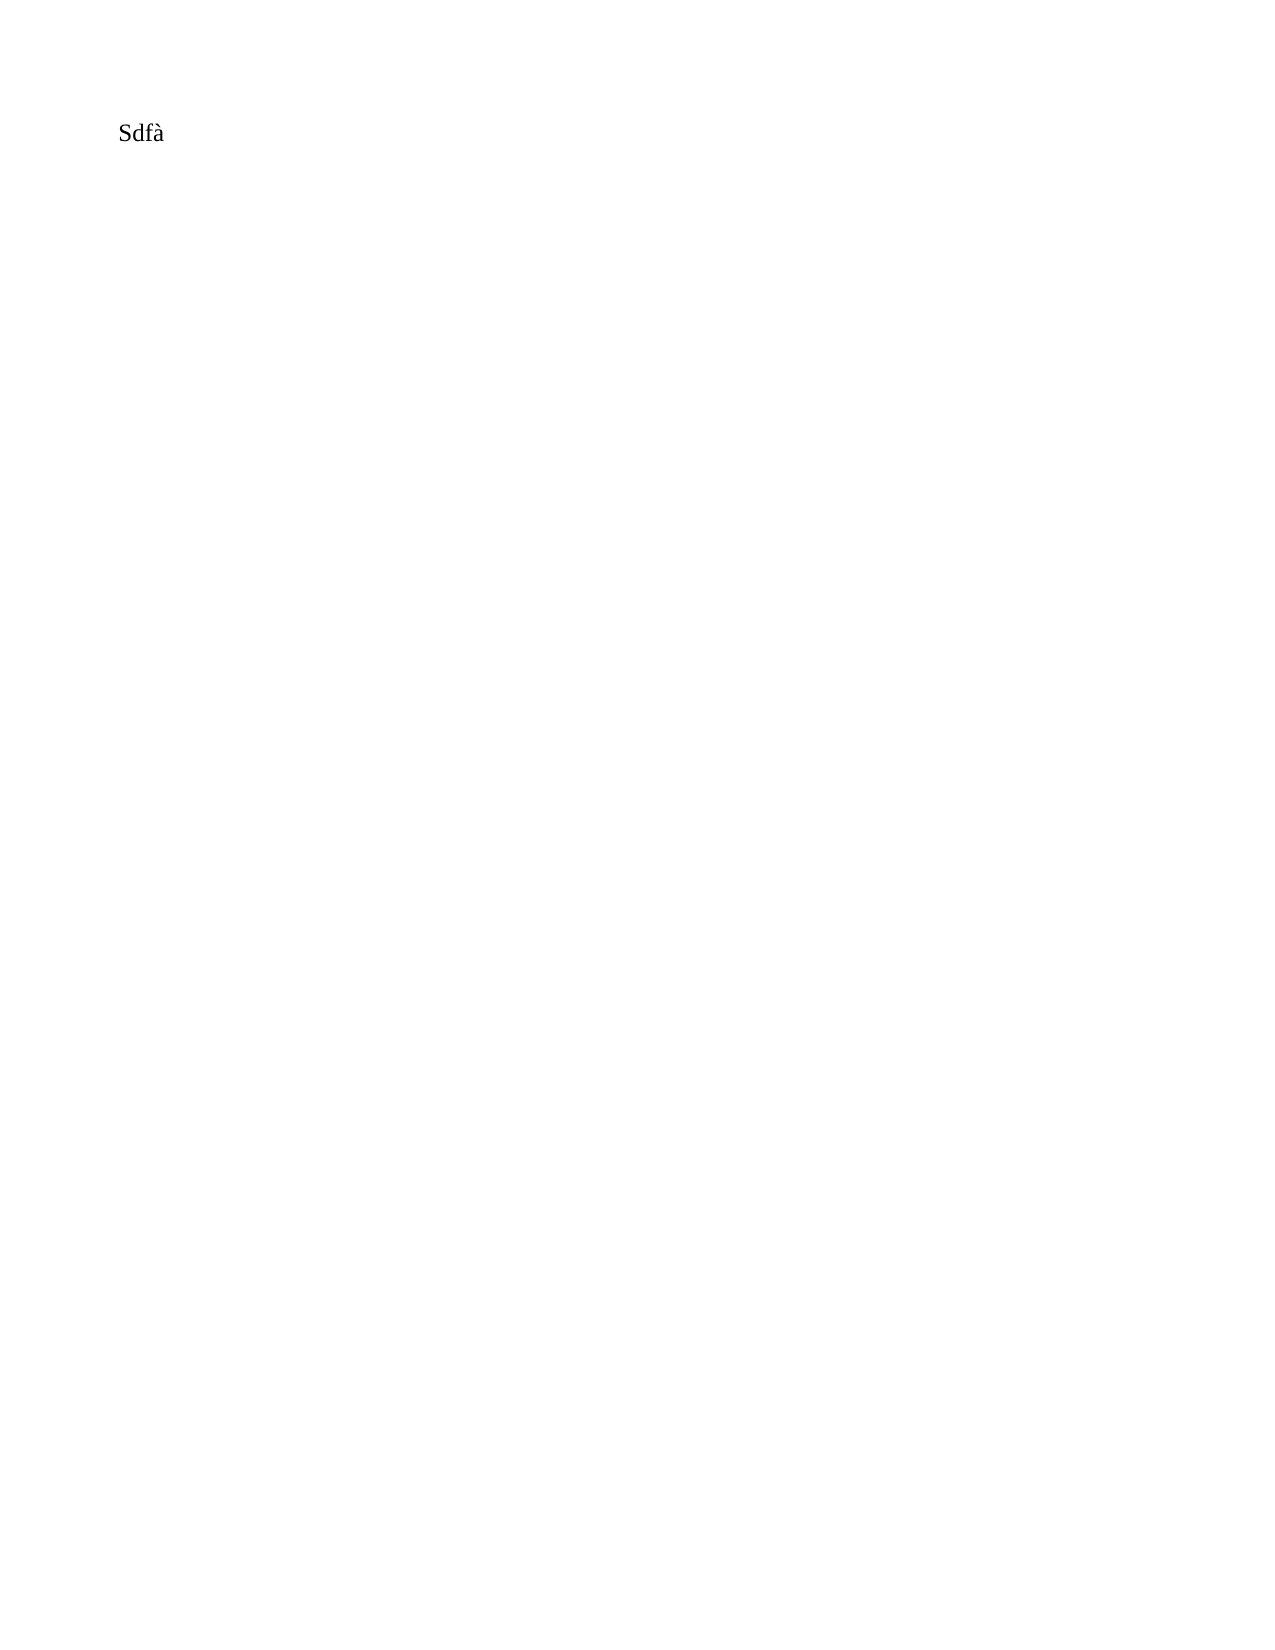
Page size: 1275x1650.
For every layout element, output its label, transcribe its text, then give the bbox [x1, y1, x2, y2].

text Sdfà [118, 118, 1157, 147]
